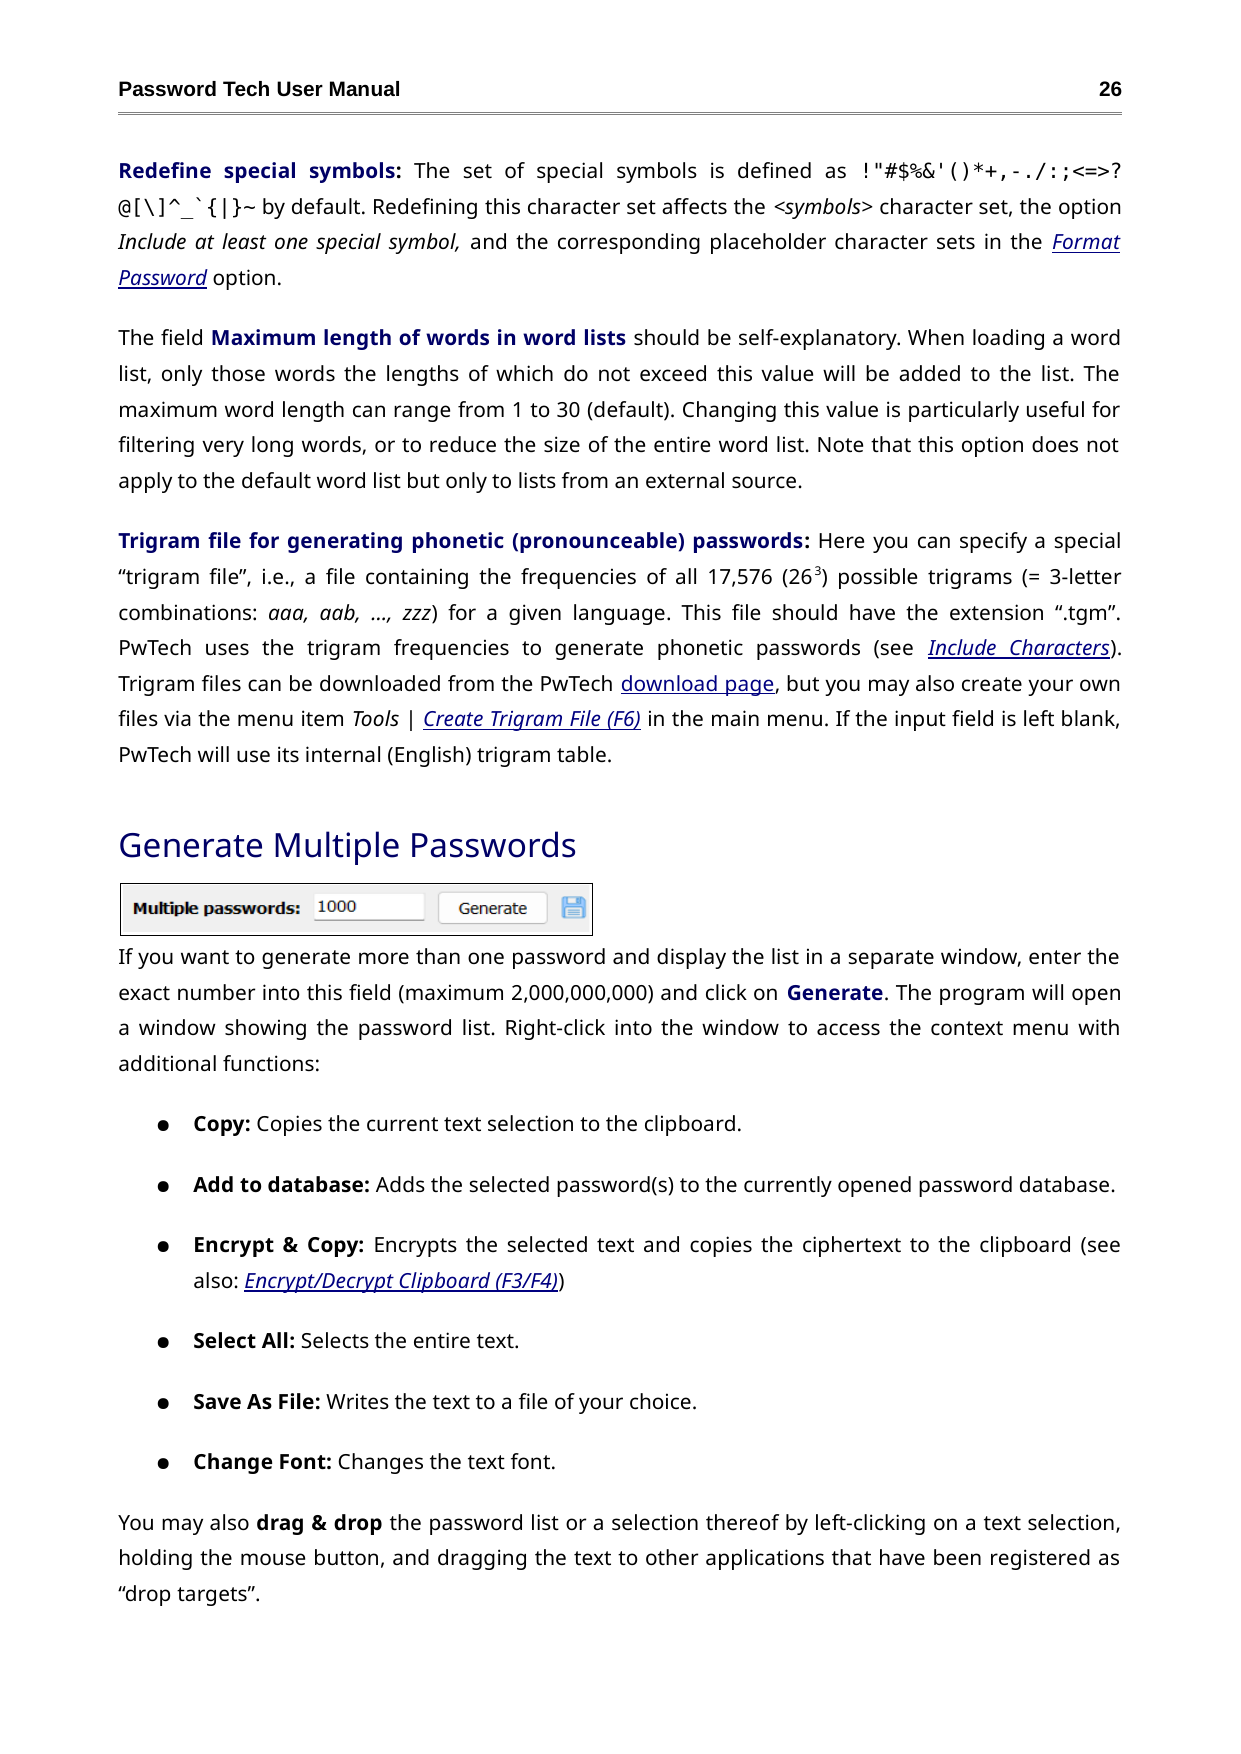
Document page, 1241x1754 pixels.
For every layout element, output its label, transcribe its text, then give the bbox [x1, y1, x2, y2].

list Encrypt & Copy: Encrypts the selected text and copies the ciphertext to the clipboard (see also: Encrypt/Decrypt Clipboard (F3/F4)) [156, 1230, 1122, 1294]
text The field Maximum length of words in word lists should be self-explanatory. When loading a word list, only those words the lengths of which do not exceed this value will be added to the list. The maximum word length can range from 1 to 30 (default). Changing this value is particularly useful for filtering very long words, or to reduce the size of the entire word list. Note that this option does not apply to the default word list but only to lists from an external source. [118, 323, 1122, 494]
list Copy: Copies the current text selection to the clipboard. [156, 1109, 1122, 1138]
list Change Font: Changes the text font. [156, 1447, 1122, 1476]
subtitle Generate Multiple Passwords [118, 822, 1122, 868]
picture [123, 885, 590, 932]
list Add to database: Adds the selected password(s) to the currently opened password database. [156, 1170, 1122, 1198]
text Redefine special symbols: The set of special symbols is defined as !"#$%&'()*+,-./:;<=>?@[\]^_`{|}~ by default. Redefining this character set affects the <symbols> character set, the option Include at least one special symbol, and the corresponding placeholder character sets in the Format Password option. [118, 156, 1122, 291]
list Select All: Selects the entire text. [156, 1326, 1122, 1355]
text You may also drag & drop the password list or a selection thereof by left-clicking on a text selection, holding the mouse button, and dragging the text to other applications that have been registered as “drop targets”. [118, 1507, 1122, 1607]
text If you want to generate more than one password and display the list in a separate window, enter the exact number into this field (maximum 2,000,000,000) and click on Generate. The program will open a window showing the password list. Right-click into the window to access the context menu with additional functions: [118, 882, 1122, 1077]
text Trigram file for generating phonetic (pronounceable) passwords: Here you can specify a special “trigram file”, i.e., a file containing the frequencies of all 17,576 (263) possible trigrams (= 3-letter combinations: aaa, aab, …, zzz) for a given language. This file should have the extension “.tgm”. PwTech uses the trigram frequencies to generate phonetic passwords (see Include Characters). Trigram files can be downloaded from the PwTech download page, but you may also create your own files via the menu item Tools | Create Trigram File (F6) in the main menu. If the input field is left blank, PwTech will use its internal (English) trigram table. [118, 526, 1122, 768]
list Save As File: Writes the text to a file of your choice. [156, 1387, 1122, 1415]
